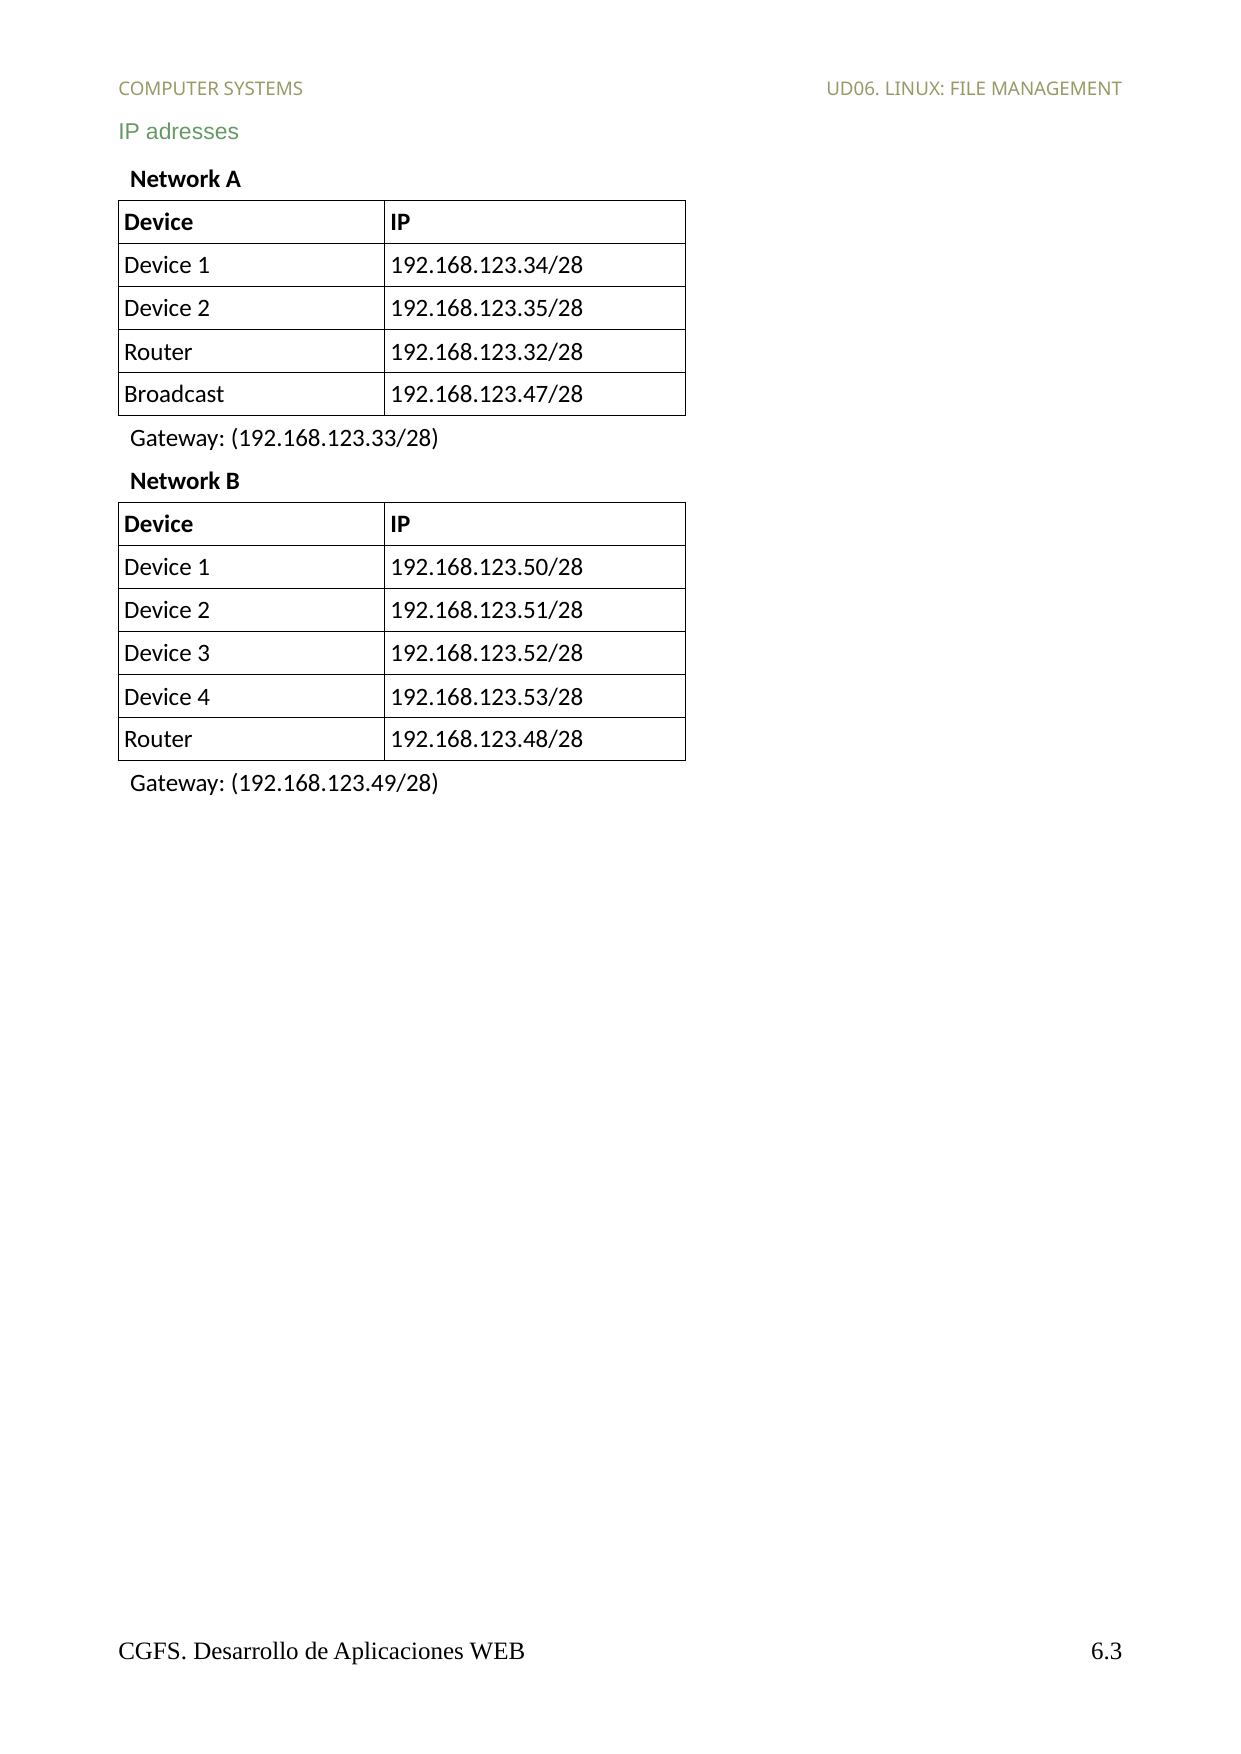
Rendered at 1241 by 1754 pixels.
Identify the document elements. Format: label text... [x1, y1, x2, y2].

table_header Device [119, 201, 384, 243]
table_cell 192.168.123.52/28 [385, 632, 685, 674]
text Network A [118, 163, 1122, 193]
table_header IP [385, 503, 685, 545]
table_cell Device 3 [119, 632, 384, 674]
table_cell 192.168.123.35/28 [385, 287, 685, 329]
table_header Device [119, 503, 384, 545]
table_cell Router [119, 718, 384, 760]
text Gateway: (192.168.123.49/28) [118, 767, 1122, 797]
table_cell Device 1 [119, 244, 384, 286]
text Gateway: (192.168.123.33/28) [118, 422, 1122, 452]
table_cell Device 1 [119, 546, 384, 588]
table_cell 192.168.123.53/28 [385, 675, 685, 717]
table_cell 192.168.123.48/28 [385, 718, 685, 760]
table_cell Device 4 [119, 675, 384, 717]
table_cell 192.168.123.32/28 [385, 330, 685, 372]
text Network B [118, 465, 1122, 495]
table_cell Broadcast [119, 373, 384, 415]
table_cell Device 2 [119, 287, 384, 329]
table_cell 192.168.123.34/28 [385, 244, 685, 286]
table_cell Router [119, 330, 384, 372]
table_header IP [385, 201, 685, 243]
table_cell Device 2 [119, 589, 384, 631]
subtitle IP adresses [118, 118, 1122, 144]
table_cell 192.168.123.51/28 [385, 589, 685, 631]
table_cell 192.168.123.47/28 [385, 373, 685, 415]
table_cell 192.168.123.50/28 [385, 546, 685, 588]
